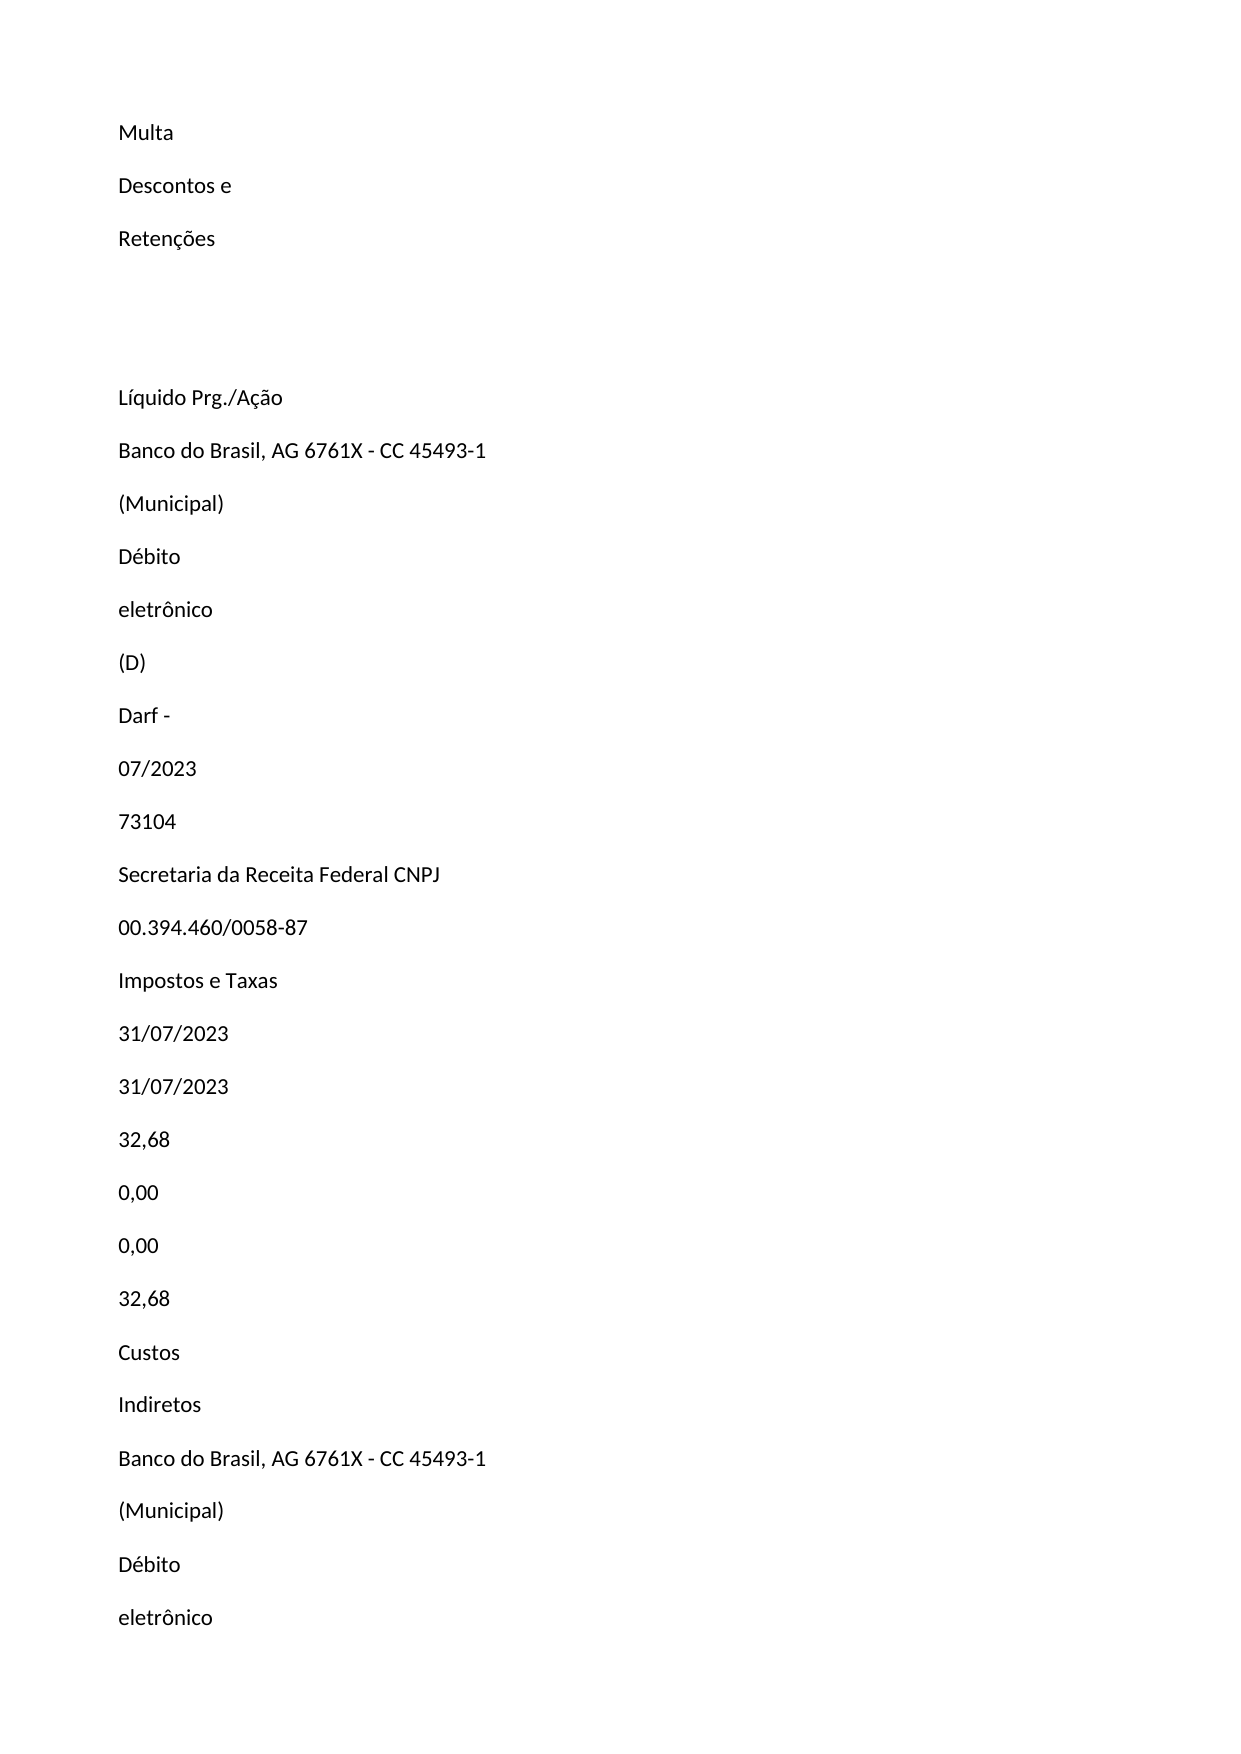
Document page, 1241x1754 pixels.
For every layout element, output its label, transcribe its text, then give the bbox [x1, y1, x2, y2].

text eletrônico [118, 595, 1122, 623]
text (Municipal) [118, 1497, 1122, 1525]
text 0,00 [118, 1178, 1122, 1207]
text (Municipal) [118, 489, 1122, 517]
text eletrônico [118, 1603, 1122, 1631]
text Descontos e [118, 171, 1122, 199]
text Retenções [118, 224, 1122, 252]
text 32,68 [118, 1126, 1122, 1153]
text 07/2023 [118, 754, 1122, 782]
text Débito [118, 542, 1122, 570]
text Débito [118, 1550, 1122, 1578]
text Líquido Prg./Ação [118, 383, 1122, 411]
text 31/07/2023 [118, 1072, 1122, 1101]
text 00.394.460/0058-87 [118, 913, 1122, 941]
text Multa [118, 118, 1122, 146]
text Secretaria da Receita Federal CNPJ [118, 860, 1122, 888]
text (D) [118, 648, 1122, 676]
text Banco do Brasil, AG 6761X - CC 45493-1 [118, 436, 1122, 464]
text 32,68 [118, 1284, 1122, 1313]
text 0,00 [118, 1232, 1122, 1259]
text Darf - [118, 701, 1122, 729]
text Indiretos [118, 1391, 1122, 1419]
text 31/07/2023 [118, 1019, 1122, 1047]
text Custos [118, 1338, 1122, 1366]
text 73104 [118, 807, 1122, 835]
text Impostos e Taxas [118, 966, 1122, 994]
text Banco do Brasil, AG 6761X - CC 45493-1 [118, 1444, 1122, 1472]
